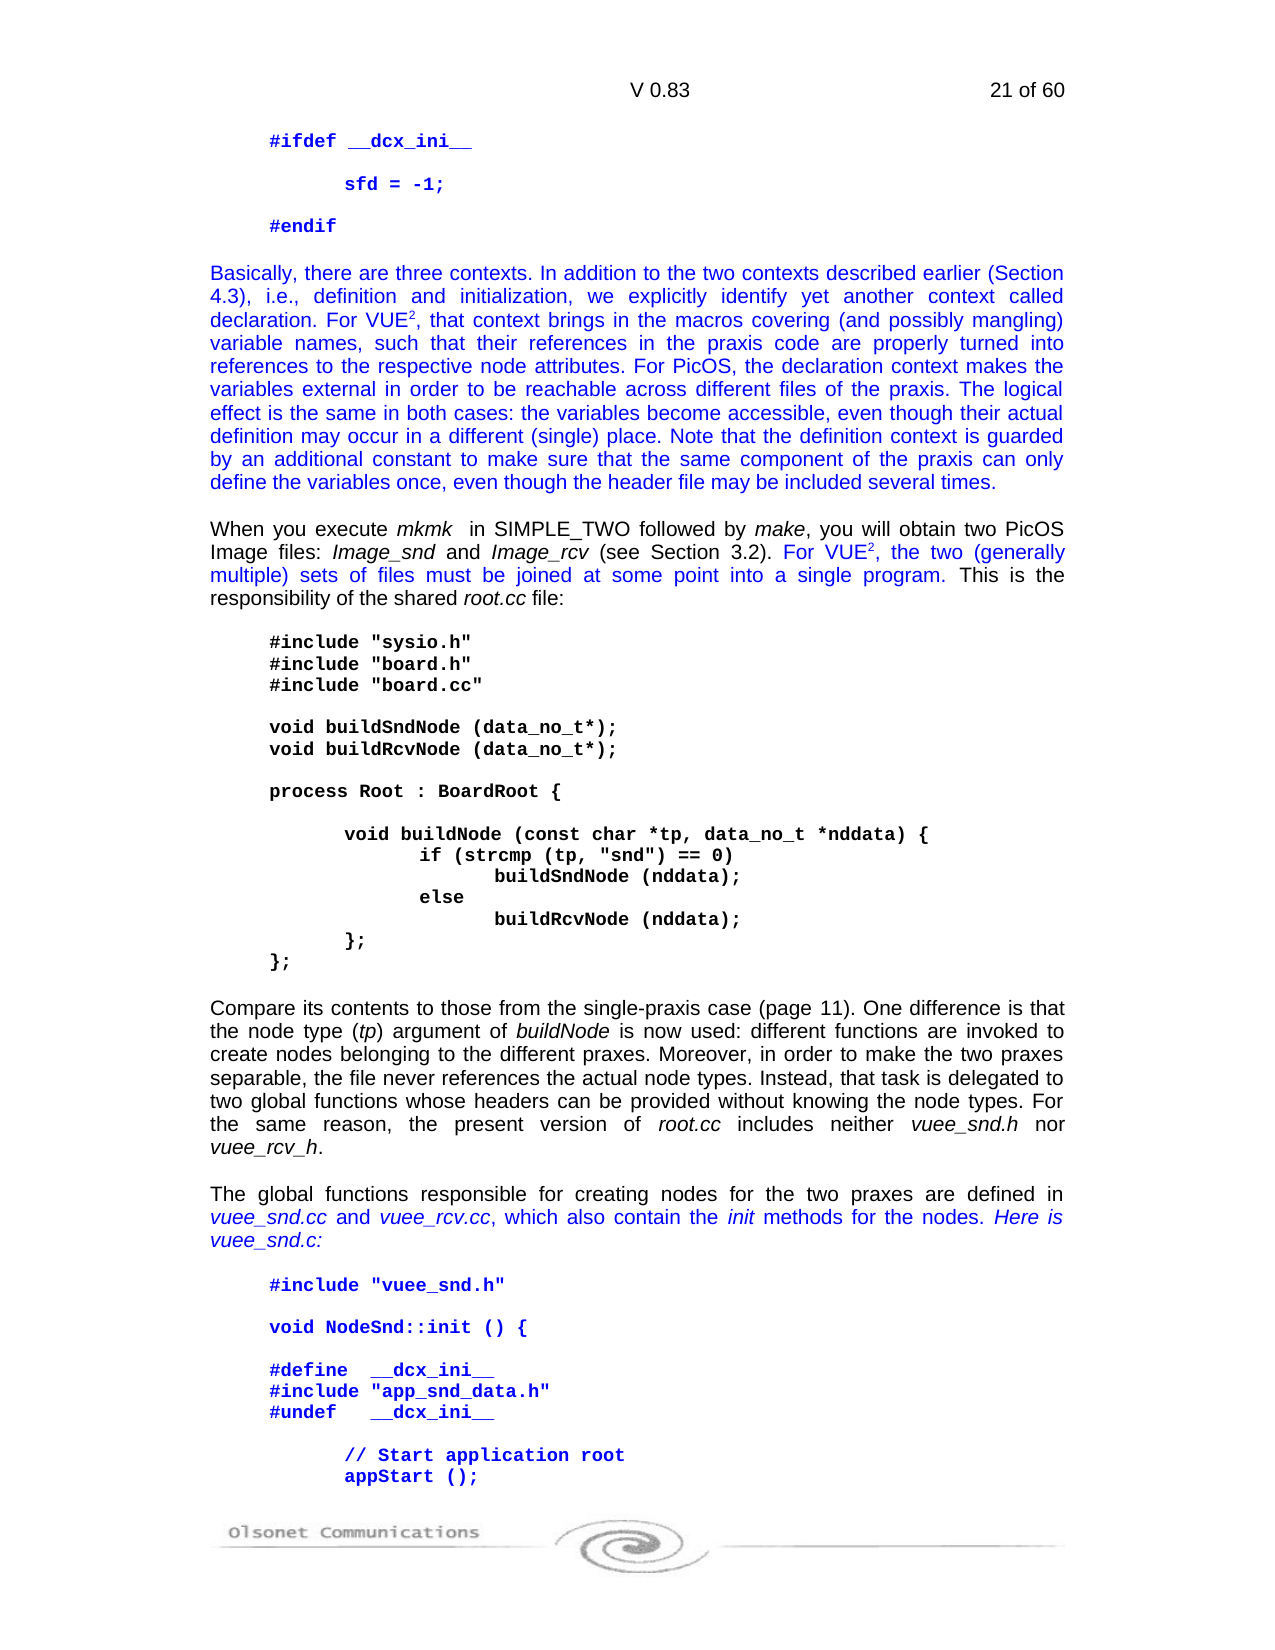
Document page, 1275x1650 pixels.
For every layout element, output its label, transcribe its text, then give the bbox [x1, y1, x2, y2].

text #include "board.h" [269, 654, 1065, 676]
text #endif [269, 217, 1065, 238]
text if (strcmp (tp, "snd") == 0) [269, 846, 1065, 867]
text void buildSndNode (data_no_t*); [269, 718, 1065, 739]
text #include "sysio.h" [269, 633, 1065, 654]
text #include "app_snd_data.h" [269, 1382, 1065, 1403]
text process Root : BoardRoot { [269, 782, 1065, 803]
text buildRcvNode (nddata); [269, 909, 1065, 931]
text buildSndNode (nddata); [269, 867, 1065, 888]
text When you execute mkmk in SIMPLE_TWO followed by make, you will obtain two PicOS Image files: Image_snd and Image_rcv (see Section 3.2). For VUE2, the two (generally multiple) sets of files must be joined at some point into a single program. This is the responsibility of the shared root.cc file: [210, 517, 1065, 610]
text #define __dcx_ini__ [269, 1360, 1065, 1382]
text #undef __dcx_ini__ [269, 1403, 1065, 1424]
text sfd = -1; [269, 175, 1065, 196]
text void buildRcvNode (data_no_t*); [269, 739, 1065, 761]
text void NodeSnd::init () { [269, 1318, 1065, 1339]
text The global functions responsible for creating nodes for the two praxes are defined in vuee_snd.cc and vuee_rcv.cc, which also contain the init methods for the nodes. Here is vuee_snd.c: [210, 1182, 1065, 1252]
text #include "board.cc" [269, 676, 1065, 697]
text }; [269, 952, 1065, 973]
text else [269, 888, 1065, 909]
text appStart (); [269, 1467, 1065, 1488]
text #include "vuee_snd.h" [269, 1275, 1065, 1297]
text // Start application root [269, 1445, 1065, 1467]
text Compare its contents to those from the single-praxis case (page 11). One difference is that the node type (tp) argument of buildNode is now used: different functions are invoked to create nodes belonging to the different praxes. Moreover, in order to make the two praxes separable, the file never references the actual node types. Instead, that task is delegated to two global functions whose headers can be provided without knowing the node types. For the same reason, the present version of root.cc includes neither vuee_snd.h nor vuee_rcv_h. [210, 997, 1065, 1159]
text #ifdef __dcx_ini__ [269, 132, 1065, 153]
text Basically, there are three contexts. In addition to the two contexts described earlier (Section 4.3), i.e., definition and initialization, we explicitly identify yet another context called declaration. For VUE2, that context brings in the macros covering (and possibly mangling) variable names, such that their references in the praxis code are properly turned into references to the respective node attributes. For PicOS, the declaration context makes the variables external in order to be reachable across different files of the praxis. The logical effect is the same in both cases: the variables become accessible, even though their actual definition may occur in a different (single) place. Note that the definition context is guarded by an additional constant to make sure that the same component of the praxis can only define the variables once, even though the header file may be included several times. [210, 262, 1065, 494]
picture [210, 1504, 1065, 1596]
text }; [269, 931, 1065, 952]
text void buildNode (const char *tp, data_no_t *nddata) { [269, 824, 1065, 846]
